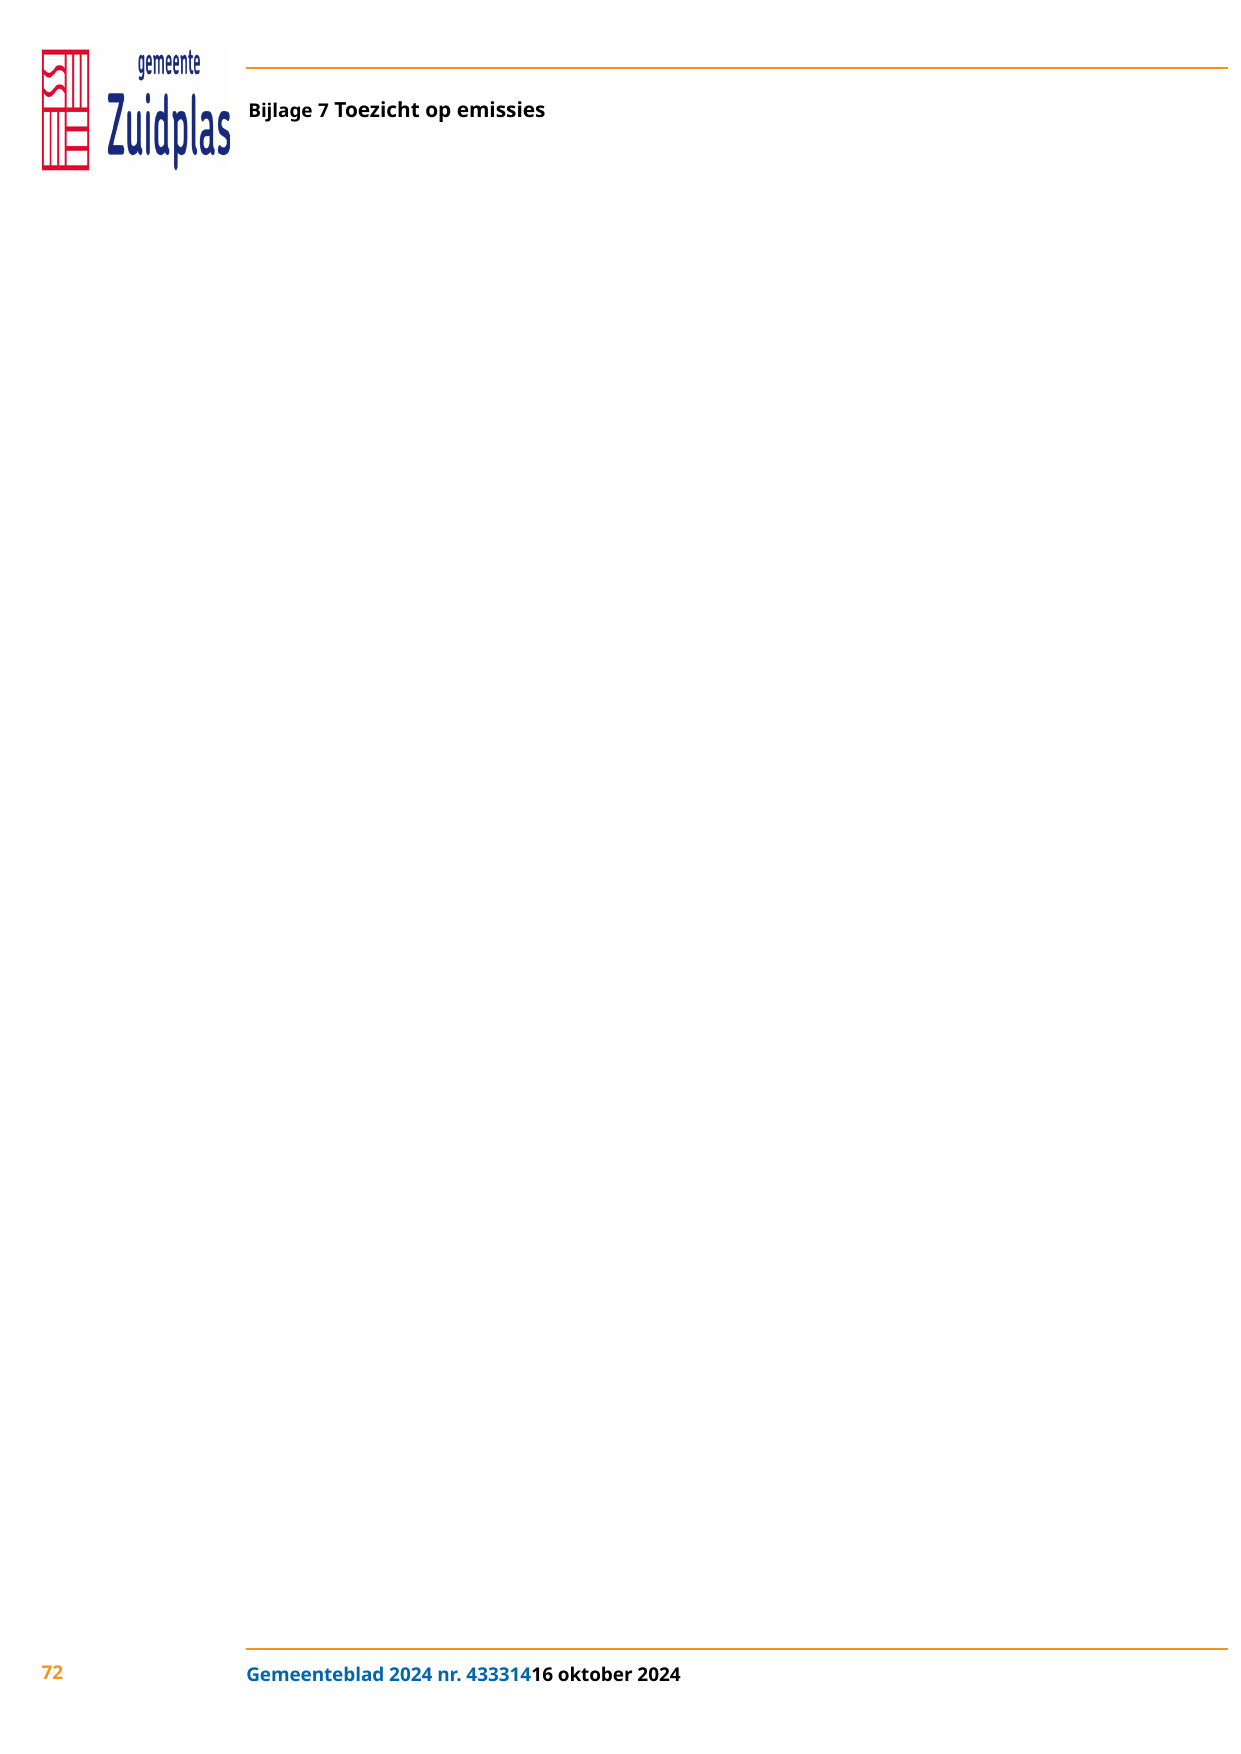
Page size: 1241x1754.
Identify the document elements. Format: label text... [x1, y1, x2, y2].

picture [41, 47, 231, 172]
text Bijlage 7 Toezicht op emissies [248, 95, 1152, 123]
